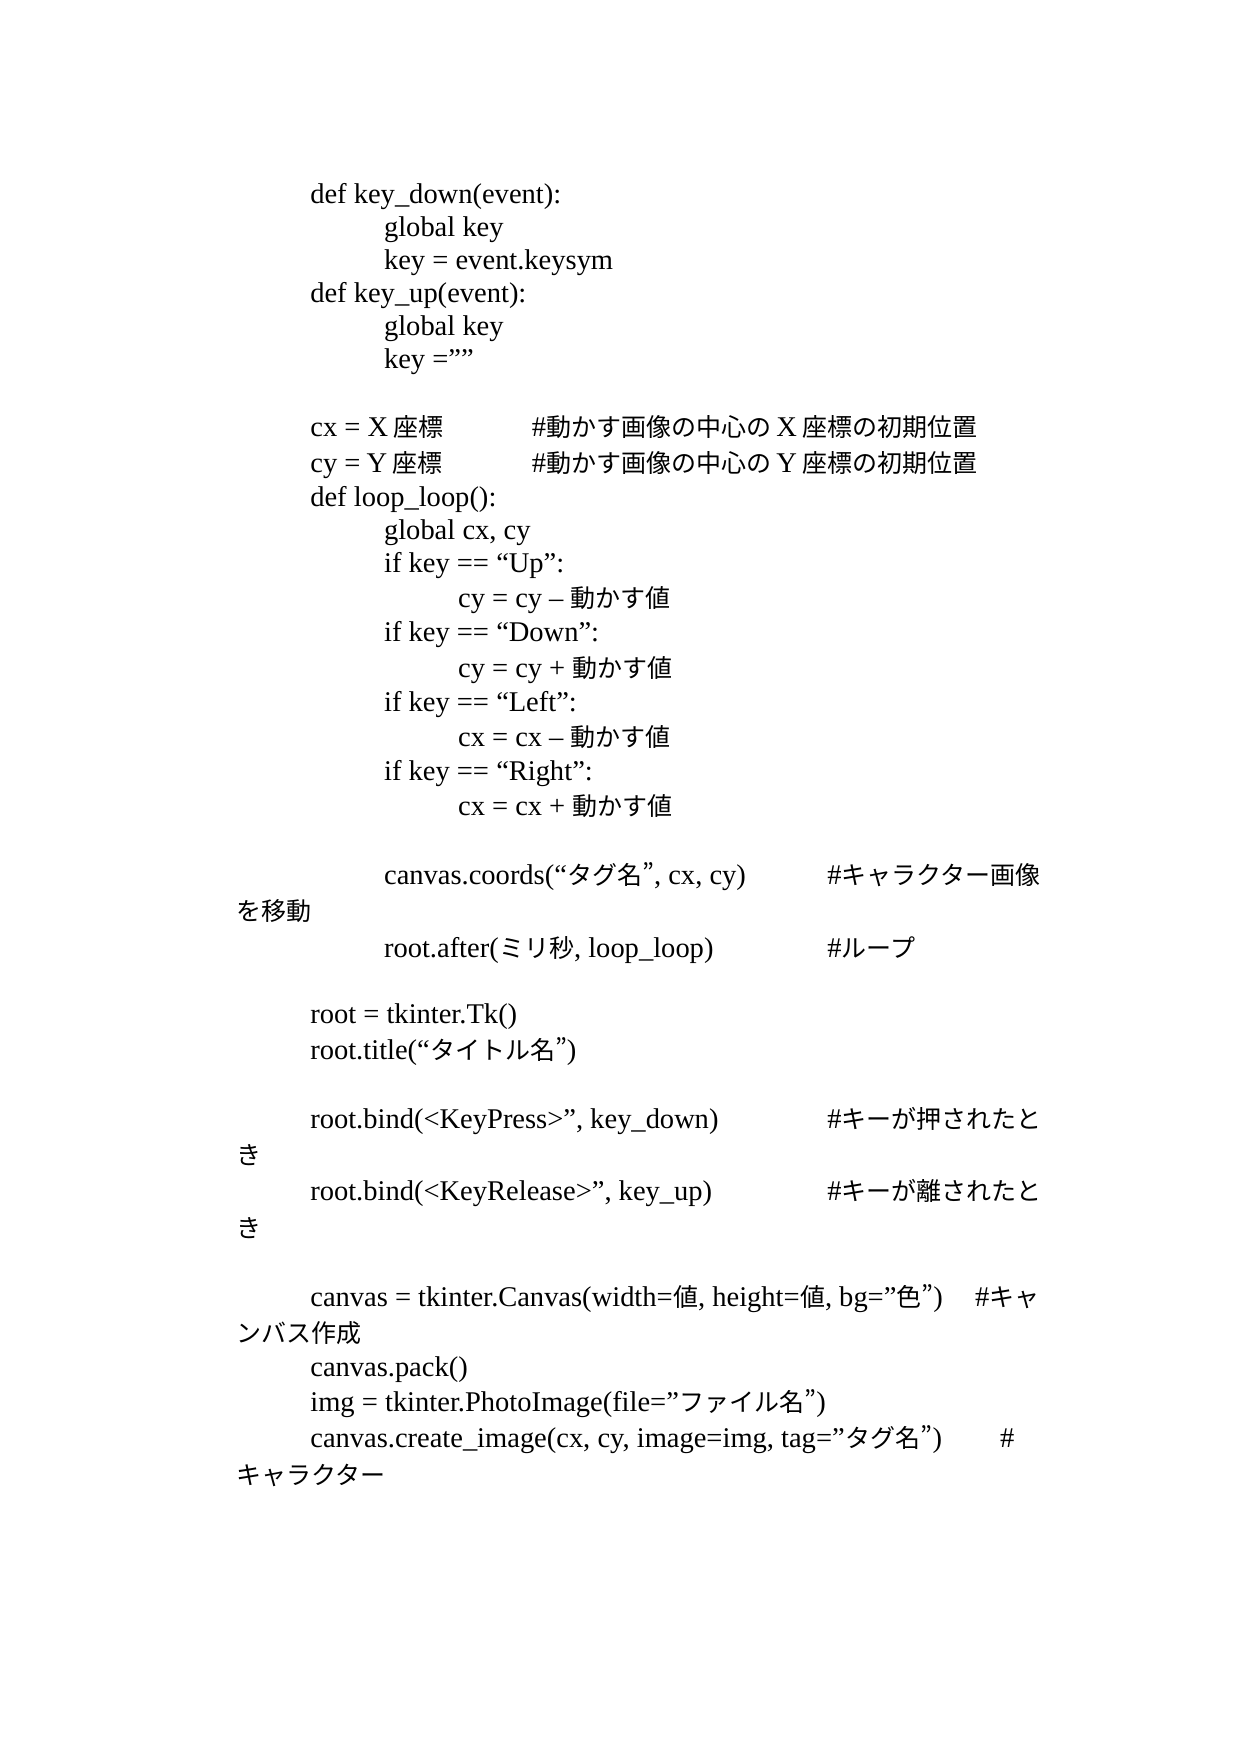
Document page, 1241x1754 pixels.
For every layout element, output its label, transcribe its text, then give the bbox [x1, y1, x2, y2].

text def key_down(event): [236, 177, 1063, 210]
text if key == “Left”: [236, 684, 1063, 717]
text cx = cx – 動かす値 [236, 717, 1063, 753]
text root.bind(<KeyPress>”, key_down) #キーが押されたとき [236, 1099, 1063, 1172]
text root.bind(<KeyRelease>”, key_up) #キーが離されたとき [236, 1172, 1063, 1244]
text canvas = tkinter.Canvas(width=値, height=値, bg=”色”) #キャンバス作成 [236, 1277, 1063, 1350]
text root.title(“タイトル名”) [236, 1030, 1063, 1066]
text def loop_loop(): [236, 480, 1063, 513]
text canvas.pack() [236, 1350, 1063, 1383]
text cy = Y座標 #動かす画像の中心のY座標の初期位置 [236, 444, 1063, 480]
text key = event.keysym [236, 243, 1063, 276]
text cx = cx + 動かす値 [236, 786, 1063, 823]
text cx = X座標 #動かす画像の中心のX座標の初期位置 [236, 408, 1063, 444]
text root = tkinter.Tk() [236, 997, 1063, 1030]
text if key == “Up”: [236, 546, 1063, 579]
text img = tkinter.PhotoImage(file=”ファイル名”) [236, 1383, 1063, 1419]
text if key == “Down”: [236, 615, 1063, 648]
text root.after(ミリ秒, loop_loop) #ループ [236, 928, 1063, 964]
text if key == “Right”: [236, 753, 1063, 786]
text global key [236, 309, 1063, 342]
text def key_up(event): [236, 276, 1063, 309]
text key =”” [236, 342, 1063, 375]
text canvas.coords(“タグ名”, cx, cy) #キャラクター画像を移動 [236, 856, 1063, 928]
text cy = cy + 動かす値 [236, 648, 1063, 684]
text canvas.create_image(cx, cy, image=img, tag=”タグ名”) #キャラクター [236, 1419, 1063, 1491]
text global cx, cy [236, 513, 1063, 546]
text cy = cy – 動かす値 [236, 579, 1063, 615]
text global key [236, 210, 1063, 243]
